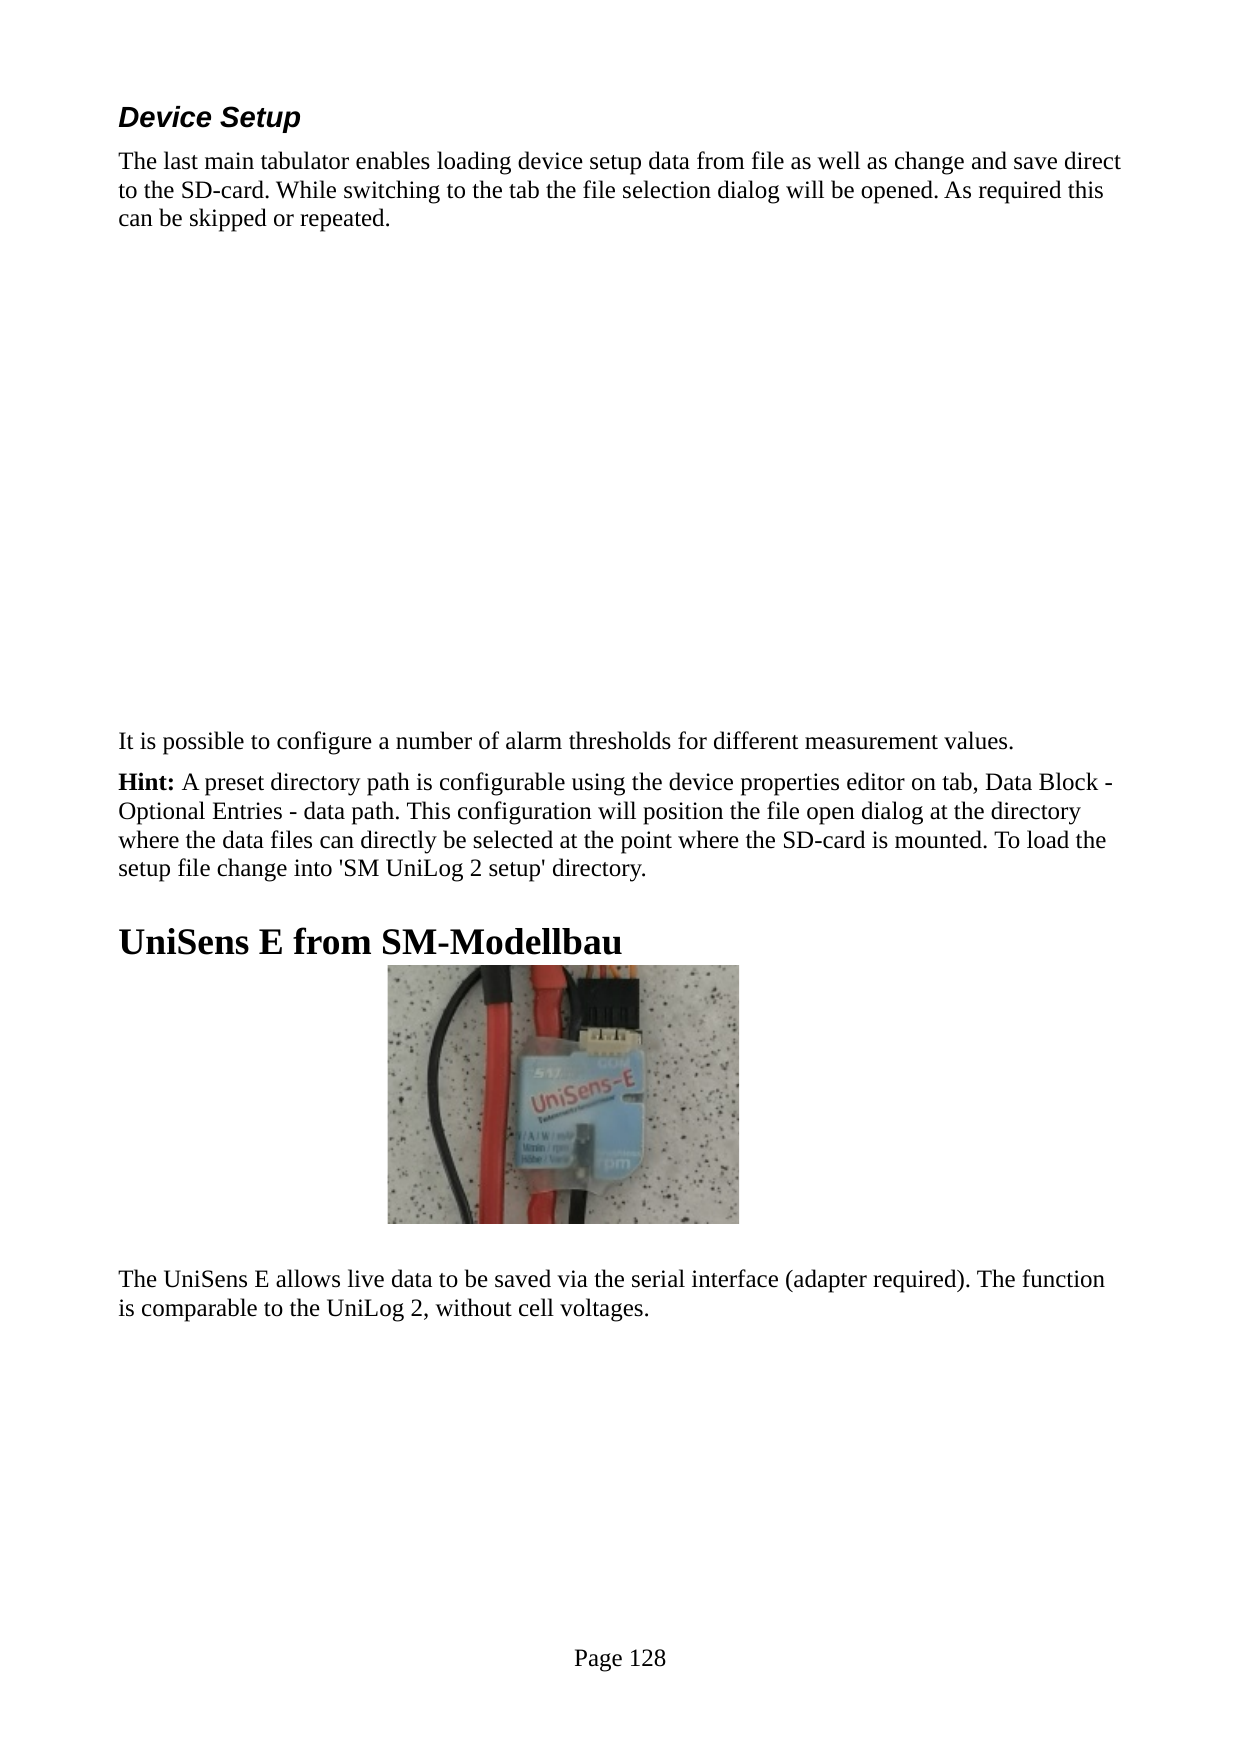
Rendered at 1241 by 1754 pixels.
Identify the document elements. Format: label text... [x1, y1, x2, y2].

text Hint: A preset directory path is configurable using the device properties editor on tab, Data Block - Optional Entries - data path. This configuration will position the file open dialog at the directory where the data files can directly be selected at the point where the SD-card is mounted. To load the setup file change into 'SM UniLog 2 setup' directory. [118, 767, 1122, 882]
subtitle UniSens E from SM-Modellbau [118, 920, 1122, 963]
subtitle Device Setup [118, 100, 1122, 133]
picture [387, 965, 740, 1224]
text The UniSens E allows live data to be saved via the serial interface (adapter required). The function is comparable to the UniLog 2, without cell voltages. [118, 1264, 1122, 1322]
text The last main tabulator enables loading device setup data from file as well as change and save direct to the SD-card. While switching to the tab the file selection dialog will be opened. As required this can be skipped or repeated. [118, 146, 1122, 232]
text It is possible to configure a number of alarm thresholds for different measurement values. [118, 726, 1122, 755]
